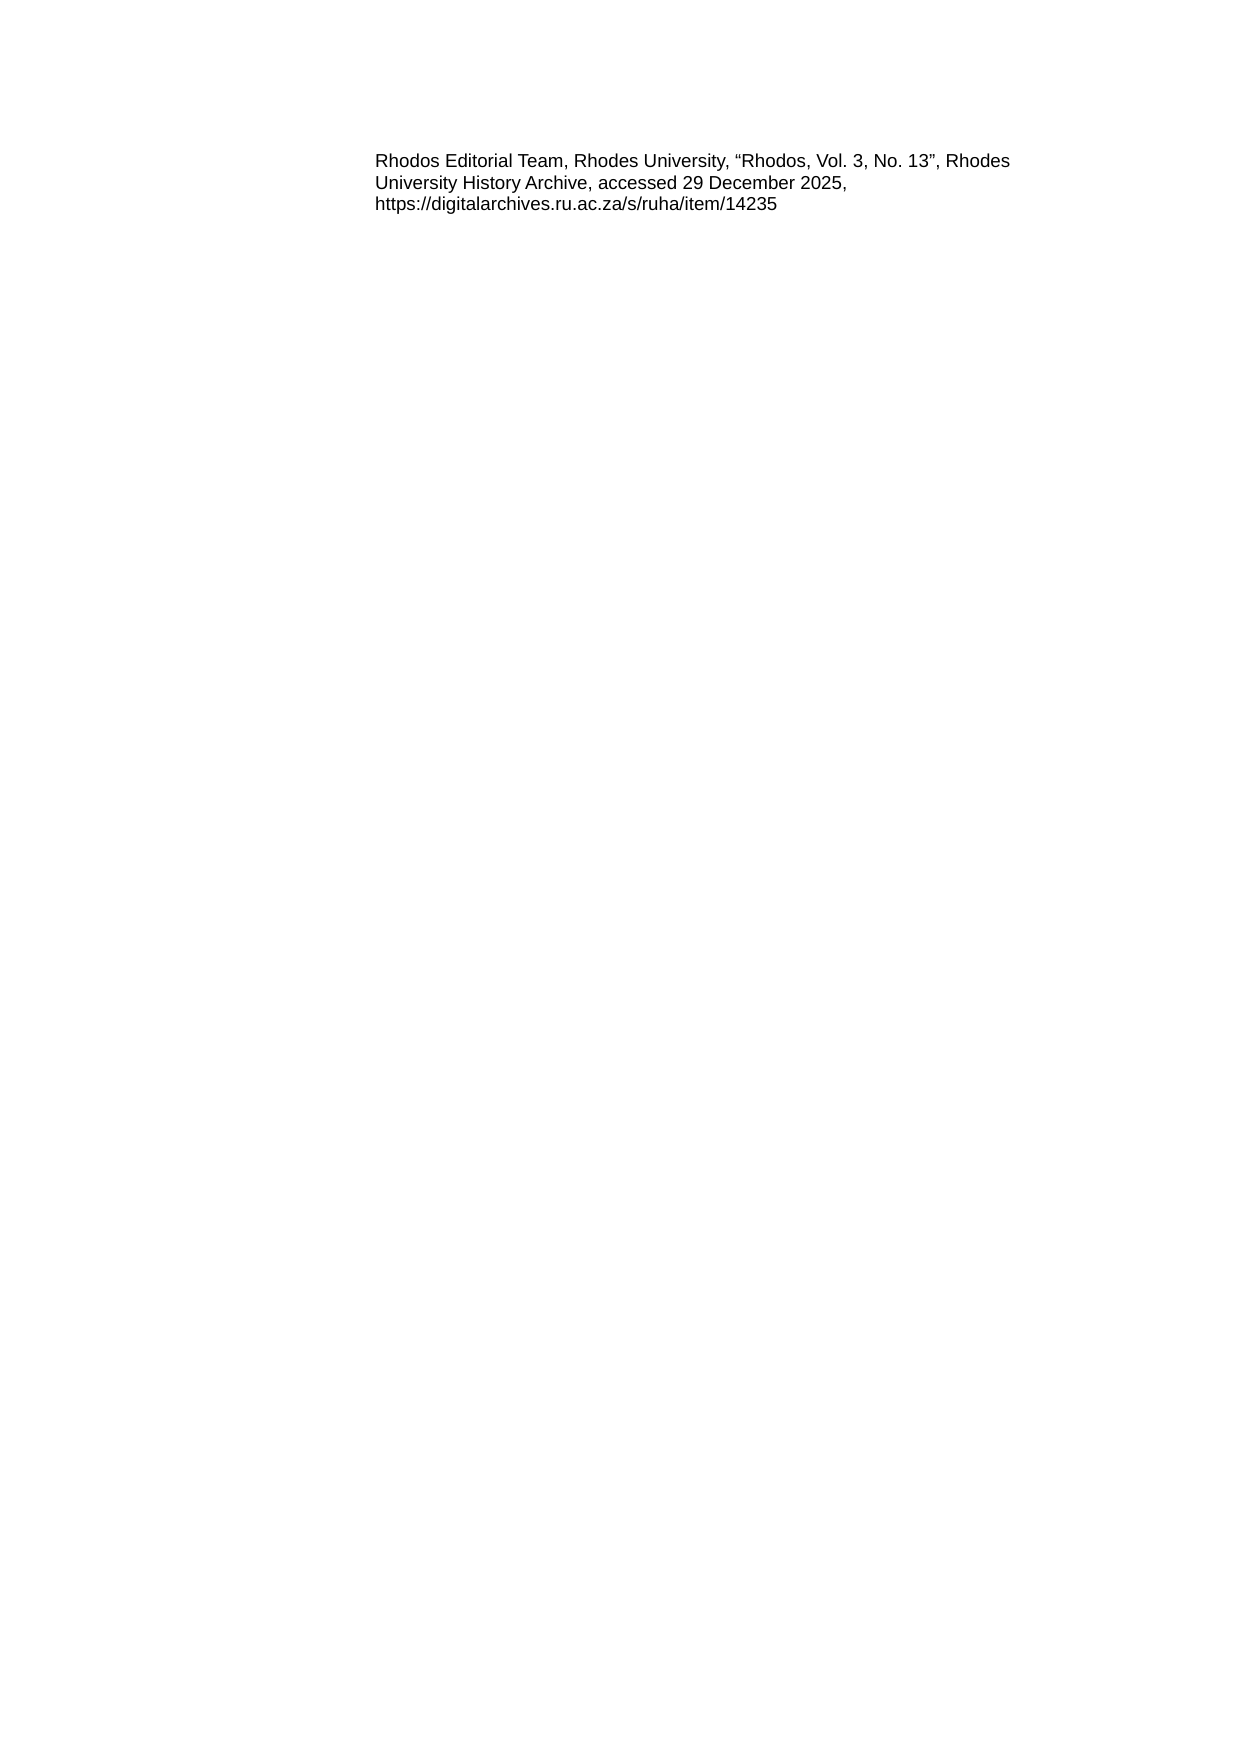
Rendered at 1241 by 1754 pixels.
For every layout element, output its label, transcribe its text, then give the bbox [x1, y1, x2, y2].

text Rhodos Editorial Team, Rhodes University, “Rhodos, Vol. 3, No. 13”, Rhodes University History Archive, accessed 29 December 2025, https://digitalarchives.ru.ac.za/s/ruha/item/14235 [375, 150, 1090, 215]
